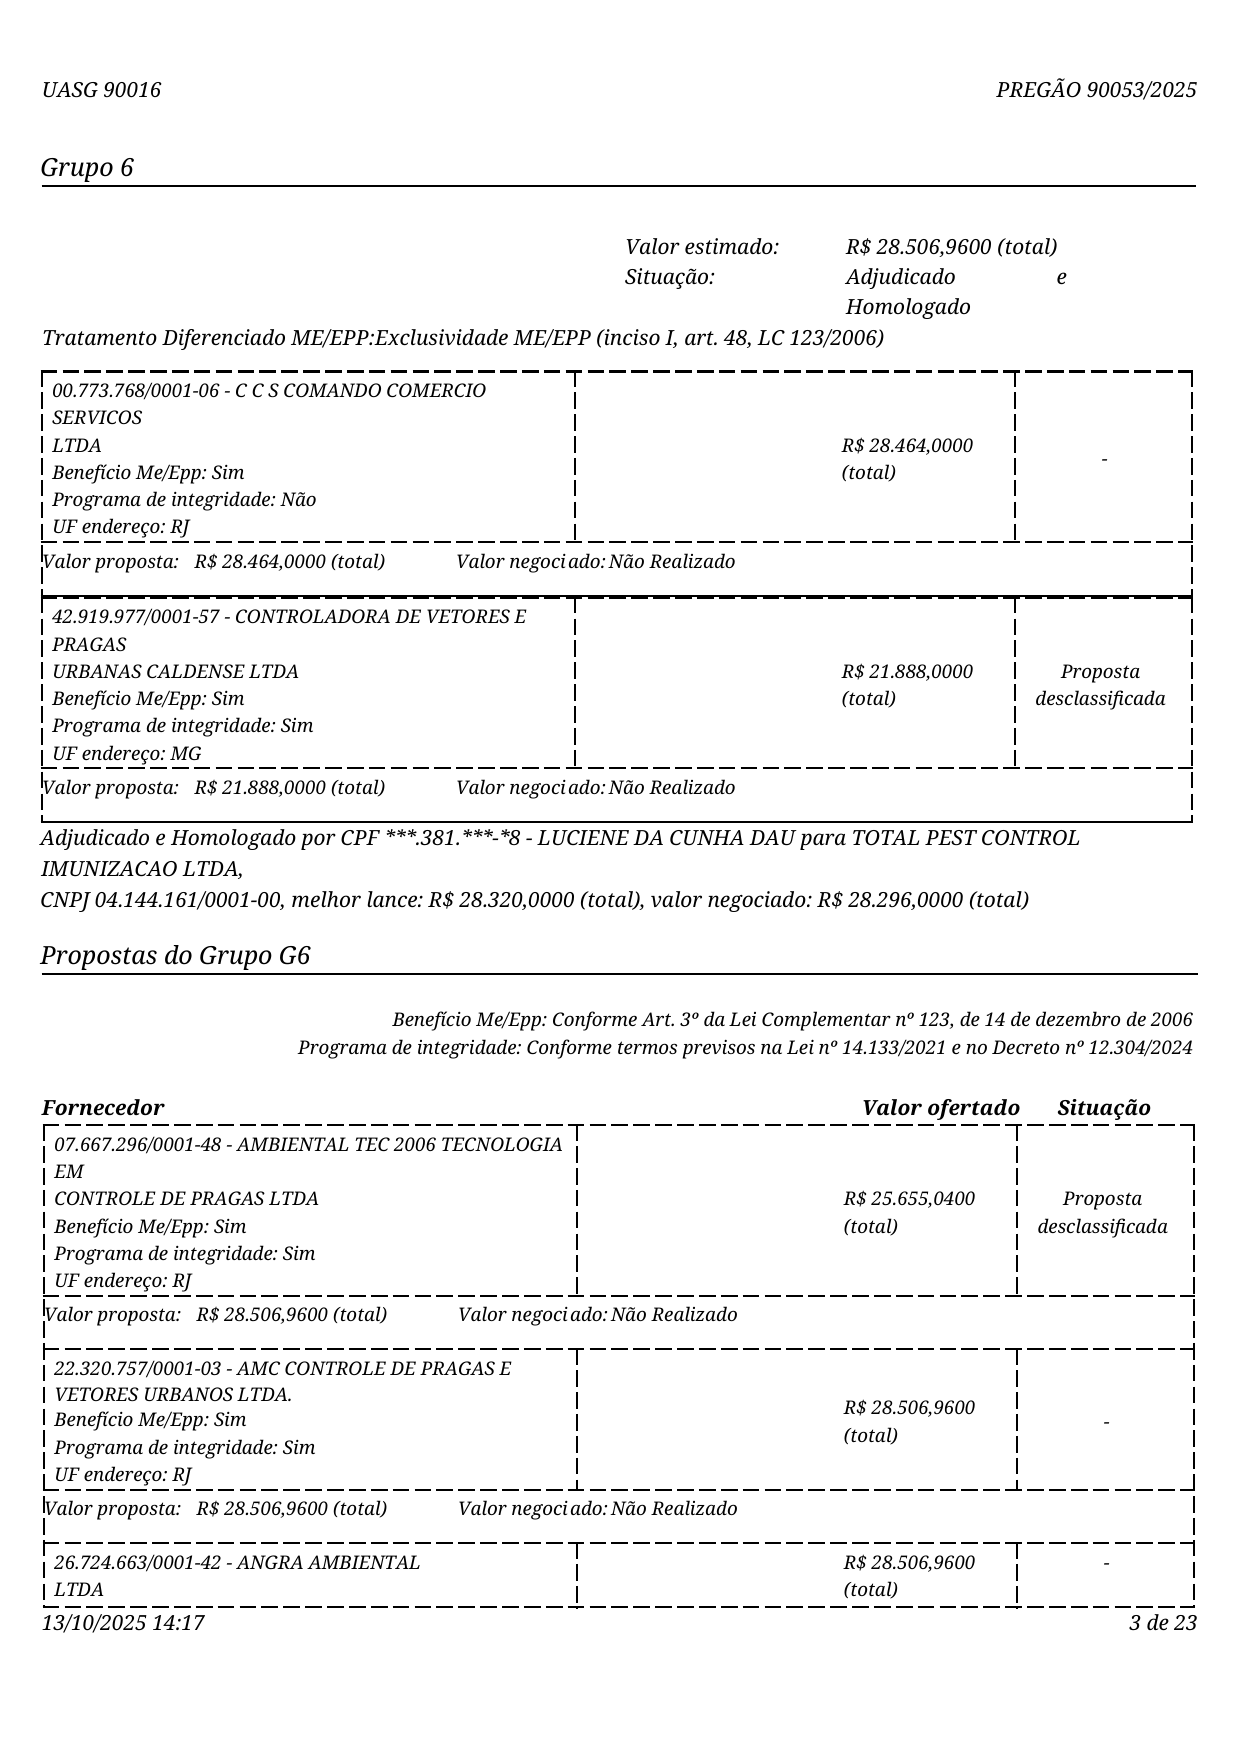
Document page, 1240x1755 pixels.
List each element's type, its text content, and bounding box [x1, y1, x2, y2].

table_header Proposta desclassificada [1017, 1124, 1194, 1295]
table_cell ado: Não Realizado [577, 1489, 844, 1542]
table_header [575, 370, 842, 541]
table_header Proposta desclassificada [1015, 597, 1192, 767]
text Fornecedor Valor ofertado Situação [42, 1093, 1200, 1122]
table_cell [577, 1348, 844, 1488]
table_cell [842, 767, 1014, 821]
table_cell [1017, 1295, 1194, 1348]
table_cell [844, 1489, 1017, 1542]
table_header 07.667.296/0001-48 - AMBIENTAL TEC 2006 TECNOLOGIA EM CONTROLE DE PRAGAS LTDA Benefício Me/Epp: Sim Programa de integridade: Sim UF endereço: RJ [44, 1124, 577, 1295]
text Benefício Me/Epp: Conforme Art. 3º da Lei Complementar nº 123, de 14 de dezembro de 2006 [42, 1007, 1195, 1032]
text Tratamento Diferenciado ME/EPP: Exclusividade ME/EPP (inciso I, art. 48, LC 123/2006) [42, 323, 1200, 351]
table_header - [1015, 370, 1192, 541]
table_header R$ 21.888,0000 (total) [842, 597, 1014, 767]
table_header [577, 1124, 844, 1295]
table_header R$ 28.506,9600 (total) [846, 232, 1069, 262]
table_cell [1015, 541, 1192, 594]
table_cell ado: Não Realizado [575, 541, 842, 594]
table_cell [477, 1542, 577, 1606]
table_cell [1017, 1489, 1194, 1542]
table_cell 22.320.757/0001-03 - AMC CONTROLE DE PRAGAS E VETORES URBANOS LTDA. Benefício Me/Epp: Sim Programa de integridade: Sim UF endereço: RJ [44, 1348, 577, 1488]
text Propostas do Grupo G6 [40, 937, 1200, 972]
table_cell [1015, 767, 1192, 821]
text Adjudicado e Homologado por CPF ***.381.***-*8 - LUCIENE DA CUNHA DAU para TOTAL PEST CONTROL IMUNIZACAO LTDA, [40, 823, 1200, 882]
table_header R$ 25.655,0400 (total) [844, 1124, 1017, 1295]
text Grupo 6 [40, 150, 1200, 184]
table_cell Situação: [625, 262, 846, 323]
table_header [575, 597, 842, 767]
table_header 42.919.977/0001-57 - CONTROLADORA DE VETORES E PRAGAS URBANAS CALDENSE LTDA Benefício Me/Epp: Sim Programa de integridade: Sim UF endereço: MG [42, 597, 575, 767]
table_cell Adjudicado e Homologado [846, 262, 1069, 323]
table_cell Valor proposta: R$ 28.506,9600 (total) Valor negoci [44, 1295, 577, 1348]
text CNPJ 04.144.161/0001-00, melhor lance: R$ 28.320,0000 (total), valor negociado: R$ 28.296,0000 (total) [40, 886, 1200, 914]
text Programa de integridade: Conforme termos previsos na Lei nº 14.133/2021 e no Decreto nº 12.304/2024 [42, 1034, 1195, 1060]
table_header R$ 28.464,0000 (total) [842, 370, 1014, 541]
table_cell ado: Não Realizado [577, 1295, 844, 1348]
table_cell [844, 1295, 1017, 1348]
table_header Valor estimado: [625, 232, 846, 262]
table_cell 26.724.663/0001-42 - ANGRA AMBIENTAL LTDA [44, 1542, 477, 1606]
table_cell ado: Não Realizado [575, 767, 842, 821]
table_cell Valor proposta: R$ 28.464,0000 (total) Valor negoci [42, 541, 575, 594]
table_cell R$ 28.506,9600 (total) [844, 1542, 1017, 1606]
table_header 00.773.768/0001-06 - C C S COMANDO COMERCIO SERVICOS LTDA Benefício Me/Epp: Sim Programa de integridade: Não UF endereço: RJ [42, 370, 575, 541]
table_cell - [1017, 1348, 1194, 1488]
table_cell R$ 28.506,9600 (total) [844, 1348, 1017, 1488]
table_cell [842, 541, 1014, 594]
table_cell - [1017, 1542, 1194, 1606]
table_cell [577, 1542, 844, 1606]
table_cell Valor proposta: R$ 28.506,9600 (total) Valor negoci [44, 1489, 577, 1542]
table_cell Valor proposta: R$ 21.888,0000 (total) Valor negoci [42, 767, 575, 821]
